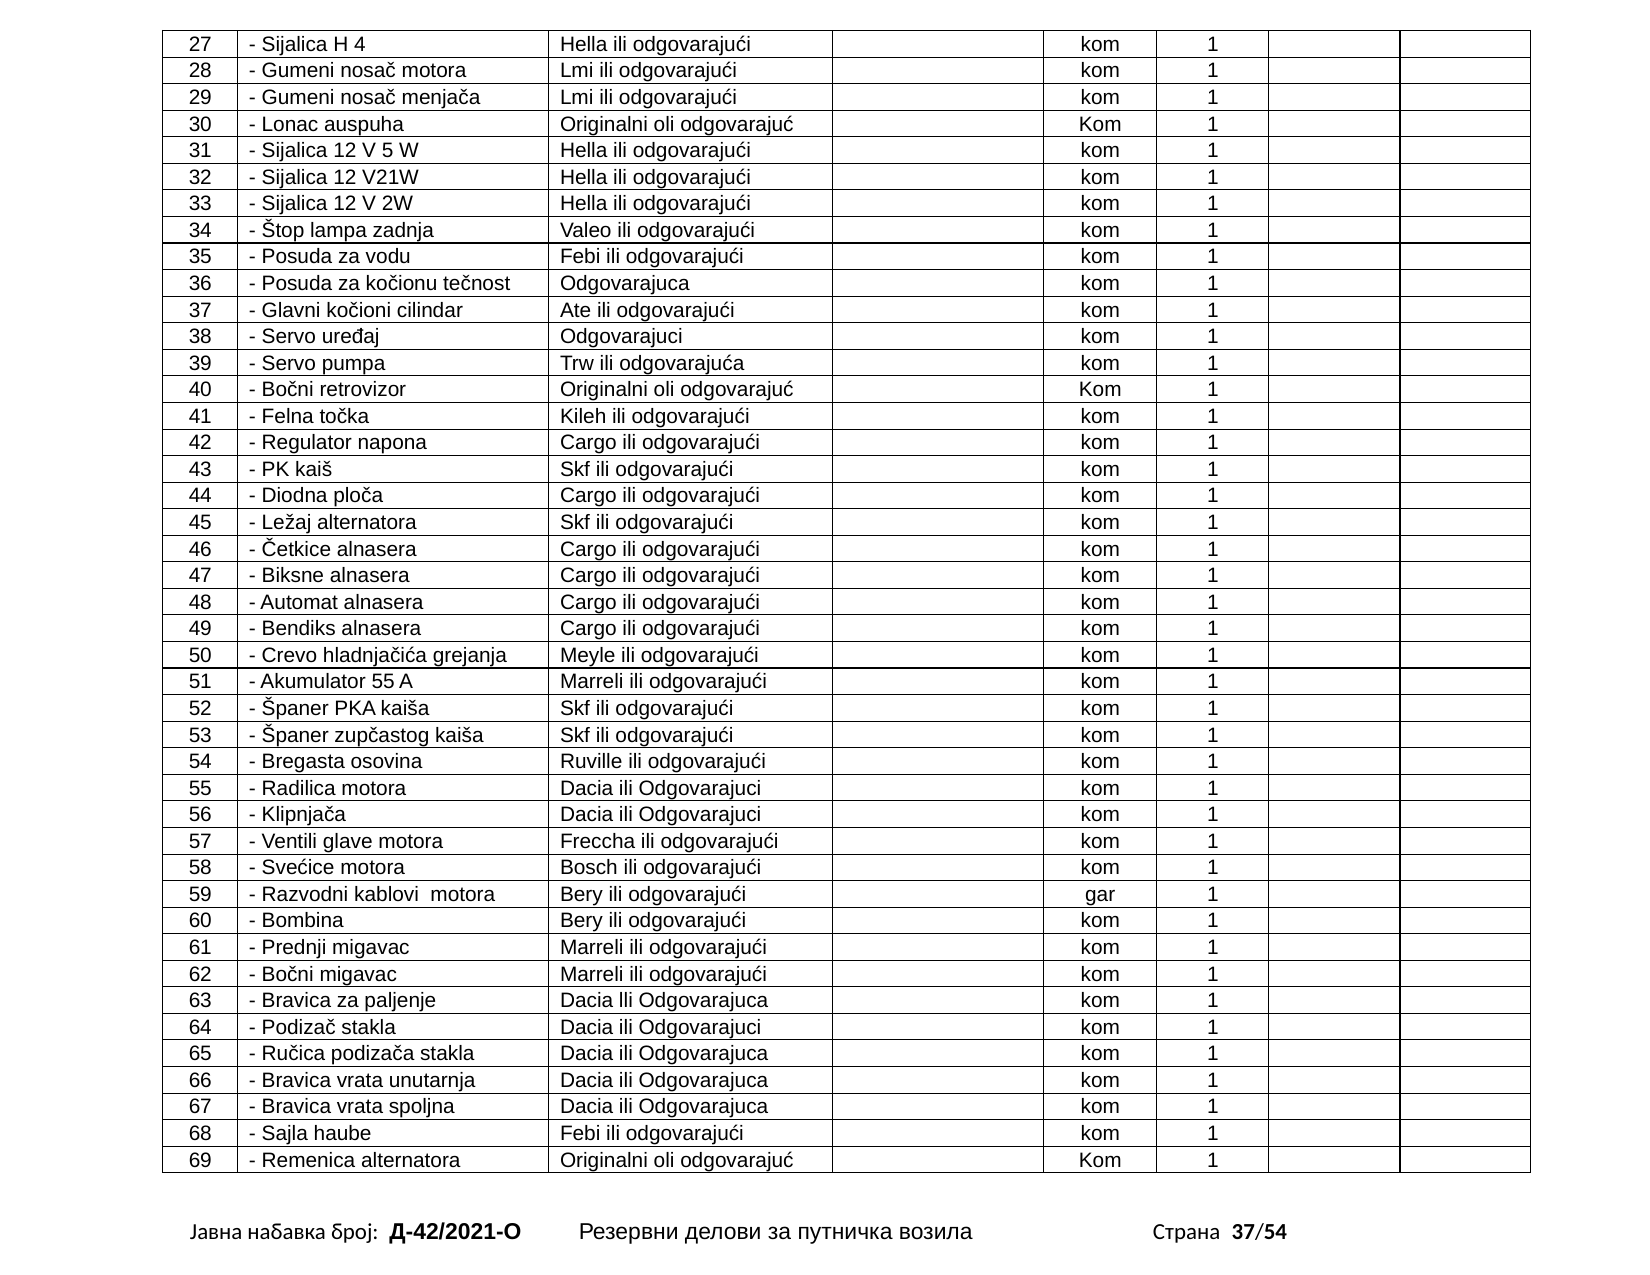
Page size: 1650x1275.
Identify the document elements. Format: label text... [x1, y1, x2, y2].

table_cell [1269, 164, 1399, 189]
table_cell [1401, 855, 1530, 880]
table_cell [1401, 164, 1530, 189]
table_cell kom [1044, 536, 1156, 561]
table_cell 1 [1157, 987, 1268, 1013]
table_cell kom [1044, 1014, 1156, 1039]
table_cell Febi ili odgovarajući [549, 244, 832, 269]
table_cell Marreli ili odgovarajući [549, 669, 832, 694]
table_cell 1 [1157, 881, 1268, 907]
table_cell Odgovarajuca [549, 270, 832, 296]
table_cell - Bombina [238, 908, 548, 933]
table_cell Dacia ili Odgovarajuca [549, 1094, 832, 1119]
table_cell [833, 456, 1043, 482]
table_cell Originalni oli odgovarajuć [549, 376, 832, 402]
table_cell [833, 881, 1043, 907]
table_cell kom [1044, 164, 1156, 189]
table_cell 42 [163, 430, 237, 455]
table_cell 60 [163, 908, 237, 933]
table_cell Bery ili odgovarajući [549, 881, 832, 907]
table_cell Skf ili odgovarajući [549, 695, 832, 721]
table_cell [833, 323, 1043, 349]
table_cell - Biksne alnasera [238, 562, 548, 588]
table_cell 38 [163, 323, 237, 349]
table_cell 1 [1157, 855, 1268, 880]
table_cell [833, 1147, 1043, 1172]
table_cell 1 [1157, 244, 1268, 269]
table_cell Lmi ili odgovarajući [549, 58, 832, 83]
table_cell 1 [1157, 217, 1268, 242]
table_cell [1401, 217, 1530, 242]
table_cell - Radilica motora [238, 775, 548, 800]
table_cell kom [1044, 801, 1156, 827]
table_cell - Servo uređaj [238, 323, 548, 349]
table_cell - Diodna ploča [238, 483, 548, 508]
table_cell [833, 801, 1043, 827]
table_cell kom [1044, 350, 1156, 375]
table_cell 46 [163, 536, 237, 561]
table_cell 1 [1157, 456, 1268, 482]
table_cell kom [1044, 1120, 1156, 1146]
table_cell [833, 403, 1043, 428]
table_cell - Bravica vrata unutarnja [238, 1067, 548, 1092]
table_cell [1269, 828, 1399, 853]
table_cell [1269, 908, 1399, 933]
table_cell [833, 111, 1043, 136]
table_cell kom [1044, 509, 1156, 535]
table_cell [1401, 509, 1530, 535]
table_cell - PK kaiš [238, 456, 548, 482]
table_cell - Španer zupčastog kaiša [238, 722, 548, 747]
table_cell 39 [163, 350, 237, 375]
table_cell [1269, 58, 1399, 83]
table_cell 48 [163, 589, 237, 614]
table_cell kom [1044, 855, 1156, 880]
table_cell [833, 961, 1043, 986]
table_cell 1 [1157, 190, 1268, 216]
table_cell [1401, 908, 1530, 933]
table_cell [1269, 84, 1399, 110]
table_cell 41 [163, 403, 237, 428]
table_cell Dacia ili Odgovarajuci [549, 775, 832, 800]
table_cell 1 [1157, 430, 1268, 455]
table_cell [833, 217, 1043, 242]
table_cell [1401, 669, 1530, 694]
table_cell Kom [1044, 1147, 1156, 1172]
table_cell 50 [163, 642, 237, 667]
table_cell 1 [1157, 84, 1268, 110]
table_cell - Ležaj alternatora [238, 509, 548, 535]
table_cell [1269, 642, 1399, 667]
table_cell - Sijalica 12 V21W [238, 164, 548, 189]
table_cell kom [1044, 1094, 1156, 1119]
table_cell 1 [1157, 801, 1268, 827]
table_cell Kom [1044, 111, 1156, 136]
table_cell kom [1044, 934, 1156, 960]
table_cell kom [1044, 748, 1156, 774]
table_cell [1269, 669, 1399, 694]
table_cell 28 [163, 58, 237, 83]
table_cell [833, 270, 1043, 296]
table_cell - Bravica vrata spoljna [238, 1094, 548, 1119]
table_cell kom [1044, 961, 1156, 986]
table_cell [833, 1120, 1043, 1146]
table_cell 49 [163, 615, 237, 641]
table_cell Kileh ili odgovarajući [549, 403, 832, 428]
table_cell Freccha ili odgovarajući [549, 828, 832, 853]
table_cell [1401, 84, 1530, 110]
table_cell [1401, 190, 1530, 216]
table_cell - Automat alnasera [238, 589, 548, 614]
table_cell kom [1044, 58, 1156, 83]
table_cell [1401, 1040, 1530, 1066]
table_cell kom [1044, 456, 1156, 482]
table_cell 1 [1157, 536, 1268, 561]
table_cell Skf ili odgovarajući [549, 509, 832, 535]
table_cell 45 [163, 509, 237, 535]
table_cell [1401, 323, 1530, 349]
table_cell [1401, 270, 1530, 296]
table_cell [1269, 509, 1399, 535]
table_cell kom [1044, 775, 1156, 800]
table_cell [833, 297, 1043, 322]
table_cell 37 [163, 297, 237, 322]
table_cell 35 [163, 244, 237, 269]
table_cell [1401, 1120, 1530, 1146]
table_cell Dacia ili Odgovarajuca [549, 1040, 832, 1066]
table_cell 57 [163, 828, 237, 853]
table_cell - Regulator napona [238, 430, 548, 455]
table_cell [1401, 934, 1530, 960]
table_cell kom [1044, 137, 1156, 163]
table_cell kom [1044, 722, 1156, 747]
table_cell [1401, 31, 1530, 57]
table_cell - Bočni migavac [238, 961, 548, 986]
table_cell - Bendiks alnasera [238, 615, 548, 641]
table_cell [1401, 244, 1530, 269]
table_cell [833, 695, 1043, 721]
table_cell 31 [163, 137, 237, 163]
table_cell kom [1044, 217, 1156, 242]
table_cell kom [1044, 31, 1156, 57]
table_cell [1401, 562, 1530, 588]
table_cell kom [1044, 589, 1156, 614]
table_cell [1401, 376, 1530, 402]
table_cell [1401, 1147, 1530, 1172]
table_cell 1 [1157, 1120, 1268, 1146]
table_cell [1269, 695, 1399, 721]
table_cell 30 [163, 111, 237, 136]
table_cell [1401, 297, 1530, 322]
table_cell kom [1044, 190, 1156, 216]
table_cell 69 [163, 1147, 237, 1172]
table_cell 59 [163, 881, 237, 907]
table_cell [833, 908, 1043, 933]
table_cell [1401, 722, 1530, 747]
table_cell 1 [1157, 58, 1268, 83]
table_cell - Sijalica 12 V 5 W [238, 137, 548, 163]
table_cell Dacia ili Odgovarajuci [549, 801, 832, 827]
table_cell Cargo ili odgovarajući [549, 483, 832, 508]
table_cell Hella ili odgovarajući [549, 190, 832, 216]
table_cell [833, 164, 1043, 189]
table_cell [1401, 137, 1530, 163]
table_cell 1 [1157, 1147, 1268, 1172]
table_cell - Ručica podizača stakla [238, 1040, 548, 1066]
table_cell [833, 669, 1043, 694]
table_cell [1401, 1094, 1530, 1119]
table_cell Kom [1044, 376, 1156, 402]
table_cell [1269, 1147, 1399, 1172]
table_cell [1401, 748, 1530, 774]
table_cell [1401, 58, 1530, 83]
table_cell Meyle ili odgovarajući [549, 642, 832, 667]
table_cell Cargo ili odgovarajući [549, 615, 832, 641]
table_cell [1269, 1014, 1399, 1039]
table_cell 1 [1157, 111, 1268, 136]
table_cell [833, 137, 1043, 163]
table_cell 64 [163, 1014, 237, 1039]
table_cell 1 [1157, 669, 1268, 694]
table_cell [1269, 137, 1399, 163]
table_cell [1269, 589, 1399, 614]
table_cell 1 [1157, 961, 1268, 986]
table_cell [1269, 456, 1399, 482]
table_cell [833, 828, 1043, 853]
table_cell [833, 84, 1043, 110]
table_cell 1 [1157, 695, 1268, 721]
table_cell 1 [1157, 748, 1268, 774]
table_cell [1269, 111, 1399, 136]
table_cell 44 [163, 483, 237, 508]
table_cell [833, 775, 1043, 800]
table_cell [1269, 376, 1399, 402]
table_cell 1 [1157, 934, 1268, 960]
table_cell Dacia lli Odgovarajuca [549, 987, 832, 1013]
table_cell 1 [1157, 1067, 1268, 1092]
table_cell kom [1044, 669, 1156, 694]
table_cell [833, 855, 1043, 880]
table_cell Ruville ili odgovarajući [549, 748, 832, 774]
table_cell - Posuda za vodu [238, 244, 548, 269]
table_cell - Sijalica 12 V 2W [238, 190, 548, 216]
table_cell 1 [1157, 908, 1268, 933]
table_cell Dacia ili Odgovarajuci [549, 1014, 832, 1039]
table_cell [1401, 775, 1530, 800]
table_cell kom [1044, 908, 1156, 933]
table_cell - Sajla haube [238, 1120, 548, 1146]
table_cell kom [1044, 84, 1156, 110]
table_cell [833, 1014, 1043, 1039]
table_cell 1 [1157, 376, 1268, 402]
table_cell [833, 536, 1043, 561]
table_cell [1401, 642, 1530, 667]
table_cell [1401, 111, 1530, 136]
table_cell Bosch ili odgovarajući [549, 855, 832, 880]
table_cell 1 [1157, 722, 1268, 747]
table_cell 1 [1157, 164, 1268, 189]
table_cell - Crevo hladnjačića grejanja [238, 642, 548, 667]
table_cell [833, 987, 1043, 1013]
table_cell - Gumeni nosač motora [238, 58, 548, 83]
table_cell Hella ili odgovarajući [549, 137, 832, 163]
table_cell 1 [1157, 137, 1268, 163]
table_cell 58 [163, 855, 237, 880]
table_cell - Gumeni nosač menjača [238, 84, 548, 110]
table_cell 1 [1157, 1094, 1268, 1119]
table_cell [1269, 722, 1399, 747]
table_cell 62 [163, 961, 237, 986]
table_cell Marreli ili odgovarajući [549, 934, 832, 960]
table_cell kom [1044, 695, 1156, 721]
table_cell Cargo ili odgovarajući [549, 589, 832, 614]
table_cell kom [1044, 323, 1156, 349]
table_cell Cargo ili odgovarajući [549, 562, 832, 588]
table_cell - Posuda za kočionu tečnost [238, 270, 548, 296]
table_cell [1269, 615, 1399, 641]
table_cell 43 [163, 456, 237, 482]
table_cell [1401, 483, 1530, 508]
table_cell [1401, 987, 1530, 1013]
table_cell Dacia ili Odgovarajuca [549, 1067, 832, 1092]
table_cell kom [1044, 403, 1156, 428]
table_cell 34 [163, 217, 237, 242]
table_cell - Bravica za paljenje [238, 987, 548, 1013]
table_cell 53 [163, 722, 237, 747]
table_cell [1269, 1094, 1399, 1119]
table_cell [1401, 801, 1530, 827]
table_cell [1269, 562, 1399, 588]
table_cell [1401, 536, 1530, 561]
table_cell [1401, 1014, 1530, 1039]
table_cell 47 [163, 562, 237, 588]
table_cell 55 [163, 775, 237, 800]
table_cell [833, 190, 1043, 216]
table_cell kom [1044, 270, 1156, 296]
table_cell [1269, 987, 1399, 1013]
table_cell kom [1044, 1040, 1156, 1066]
table_cell [1269, 244, 1399, 269]
table_cell [1269, 855, 1399, 880]
table_cell [1269, 323, 1399, 349]
table_cell [1269, 350, 1399, 375]
table_cell kom [1044, 430, 1156, 455]
table_cell [1269, 483, 1399, 508]
table_cell 52 [163, 695, 237, 721]
table_cell [1269, 430, 1399, 455]
table_cell [1269, 297, 1399, 322]
table_cell Ate ili odgovarajući [549, 297, 832, 322]
table_cell [1269, 961, 1399, 986]
table_cell [1401, 695, 1530, 721]
table_cell - Bočni retrovizor [238, 376, 548, 402]
table_cell - Četkice alnasera [238, 536, 548, 561]
table_cell - Sijalica H 4 [238, 31, 548, 57]
table_cell kom [1044, 562, 1156, 588]
table_cell 29 [163, 84, 237, 110]
table_cell kom [1044, 642, 1156, 667]
table_cell [833, 1094, 1043, 1119]
table_cell [1401, 828, 1530, 853]
table_cell kom [1044, 828, 1156, 853]
table_cell - Remenica alternatora [238, 1147, 548, 1172]
table_cell kom [1044, 615, 1156, 641]
table_cell 61 [163, 934, 237, 960]
table_cell [1401, 615, 1530, 641]
table_cell [1269, 1120, 1399, 1146]
table_cell kom [1044, 483, 1156, 508]
table_cell 33 [163, 190, 237, 216]
table_cell [833, 58, 1043, 83]
table_cell 66 [163, 1067, 237, 1092]
table_cell [1269, 934, 1399, 960]
table_cell [1269, 536, 1399, 561]
table_cell 51 [163, 669, 237, 694]
table_cell 1 [1157, 589, 1268, 614]
table_cell Febi ili odgovarajući [549, 1120, 832, 1146]
table_cell [833, 615, 1043, 641]
table_cell [1401, 589, 1530, 614]
table_cell 63 [163, 987, 237, 1013]
table_cell Cargo ili odgovarajući [549, 536, 832, 561]
table_cell - Razvodni kablovi motora [238, 881, 548, 907]
table_cell kom [1044, 244, 1156, 269]
table_cell 1 [1157, 323, 1268, 349]
table_cell [1269, 748, 1399, 774]
table_cell 54 [163, 748, 237, 774]
table_cell - Prednji migavac [238, 934, 548, 960]
table_cell [833, 509, 1043, 535]
table_cell 1 [1157, 31, 1268, 57]
table_cell [1269, 217, 1399, 242]
table_cell Lmi ili odgovarajući [549, 84, 832, 110]
table_cell 1 [1157, 350, 1268, 375]
table_cell 1 [1157, 1014, 1268, 1039]
table_cell 1 [1157, 509, 1268, 535]
table_cell [1269, 881, 1399, 907]
table_cell 1 [1157, 615, 1268, 641]
table_cell 1 [1157, 483, 1268, 508]
table_cell [833, 31, 1043, 57]
table_cell Originalni oli odgovarajuć [549, 1147, 832, 1172]
table_cell - Španer PKA kaiša [238, 695, 548, 721]
table_cell [833, 376, 1043, 402]
table_cell kom [1044, 987, 1156, 1013]
table_cell Originalni oli odgovarajuć [549, 111, 832, 136]
table_cell [1269, 31, 1399, 57]
table_cell - Štop lampa zadnja [238, 217, 548, 242]
table_cell - Felna točka [238, 403, 548, 428]
table_cell - Lonac auspuha [238, 111, 548, 136]
table_cell 1 [1157, 270, 1268, 296]
table_cell [1401, 430, 1530, 455]
table_cell - Akumulator 55 A [238, 669, 548, 694]
table_cell [833, 244, 1043, 269]
table_cell 68 [163, 1120, 237, 1146]
table_cell 67 [163, 1094, 237, 1119]
table_cell [833, 934, 1043, 960]
table_cell Hella ili odgovarajući [549, 164, 832, 189]
table_cell [1269, 270, 1399, 296]
table_cell 65 [163, 1040, 237, 1066]
table_cell [1269, 801, 1399, 827]
table_cell - Bregasta osovina [238, 748, 548, 774]
table_cell [833, 748, 1043, 774]
table_cell Valeo ili odgovarajući [549, 217, 832, 242]
table_cell 1 [1157, 775, 1268, 800]
table_cell - Glavni kočioni cilindar [238, 297, 548, 322]
table_cell [833, 589, 1043, 614]
table_cell kom [1044, 1067, 1156, 1092]
table_cell Bery ili odgovarajući [549, 908, 832, 933]
table_cell - Klipnjača [238, 801, 548, 827]
table_cell Cargo ili odgovarajući [549, 430, 832, 455]
table_cell 1 [1157, 1040, 1268, 1066]
table_cell [1401, 403, 1530, 428]
table_cell 1 [1157, 828, 1268, 853]
table_cell Marreli ili odgovarajući [549, 961, 832, 986]
table_cell [1401, 350, 1530, 375]
table_cell [1401, 456, 1530, 482]
table_cell [1401, 881, 1530, 907]
table_cell [1269, 403, 1399, 428]
table_cell 40 [163, 376, 237, 402]
table_cell [1269, 1067, 1399, 1092]
table_cell [1401, 1067, 1530, 1092]
table_cell - Svećice motora [238, 855, 548, 880]
table_cell 1 [1157, 403, 1268, 428]
table_cell 36 [163, 270, 237, 296]
table_cell - Podizač stakla [238, 1014, 548, 1039]
table_cell 1 [1157, 642, 1268, 667]
table_cell [833, 562, 1043, 588]
table_cell [1269, 1040, 1399, 1066]
table_cell kom [1044, 297, 1156, 322]
table_cell 1 [1157, 297, 1268, 322]
table_cell Trw ili odgovarajuća [549, 350, 832, 375]
table_cell [1401, 961, 1530, 986]
table_cell Odgovarajuci [549, 323, 832, 349]
table_cell 27 [163, 31, 237, 57]
table_cell 1 [1157, 562, 1268, 588]
table_cell [833, 430, 1043, 455]
table_cell Skf ili odgovarajući [549, 722, 832, 747]
table_cell [833, 483, 1043, 508]
table_cell - Servo pumpa [238, 350, 548, 375]
table_cell 56 [163, 801, 237, 827]
table_cell [833, 1067, 1043, 1092]
table_cell Hella ili odgovarajući [549, 31, 832, 57]
table_cell [833, 350, 1043, 375]
table_cell 32 [163, 164, 237, 189]
table_cell [833, 722, 1043, 747]
table_cell [833, 1040, 1043, 1066]
table_cell [833, 642, 1043, 667]
table_cell gar [1044, 881, 1156, 907]
table_cell [1269, 190, 1399, 216]
table_cell Skf ili odgovarajući [549, 456, 832, 482]
table_cell - Ventili glave motora [238, 828, 548, 853]
table_cell [1269, 775, 1399, 800]
